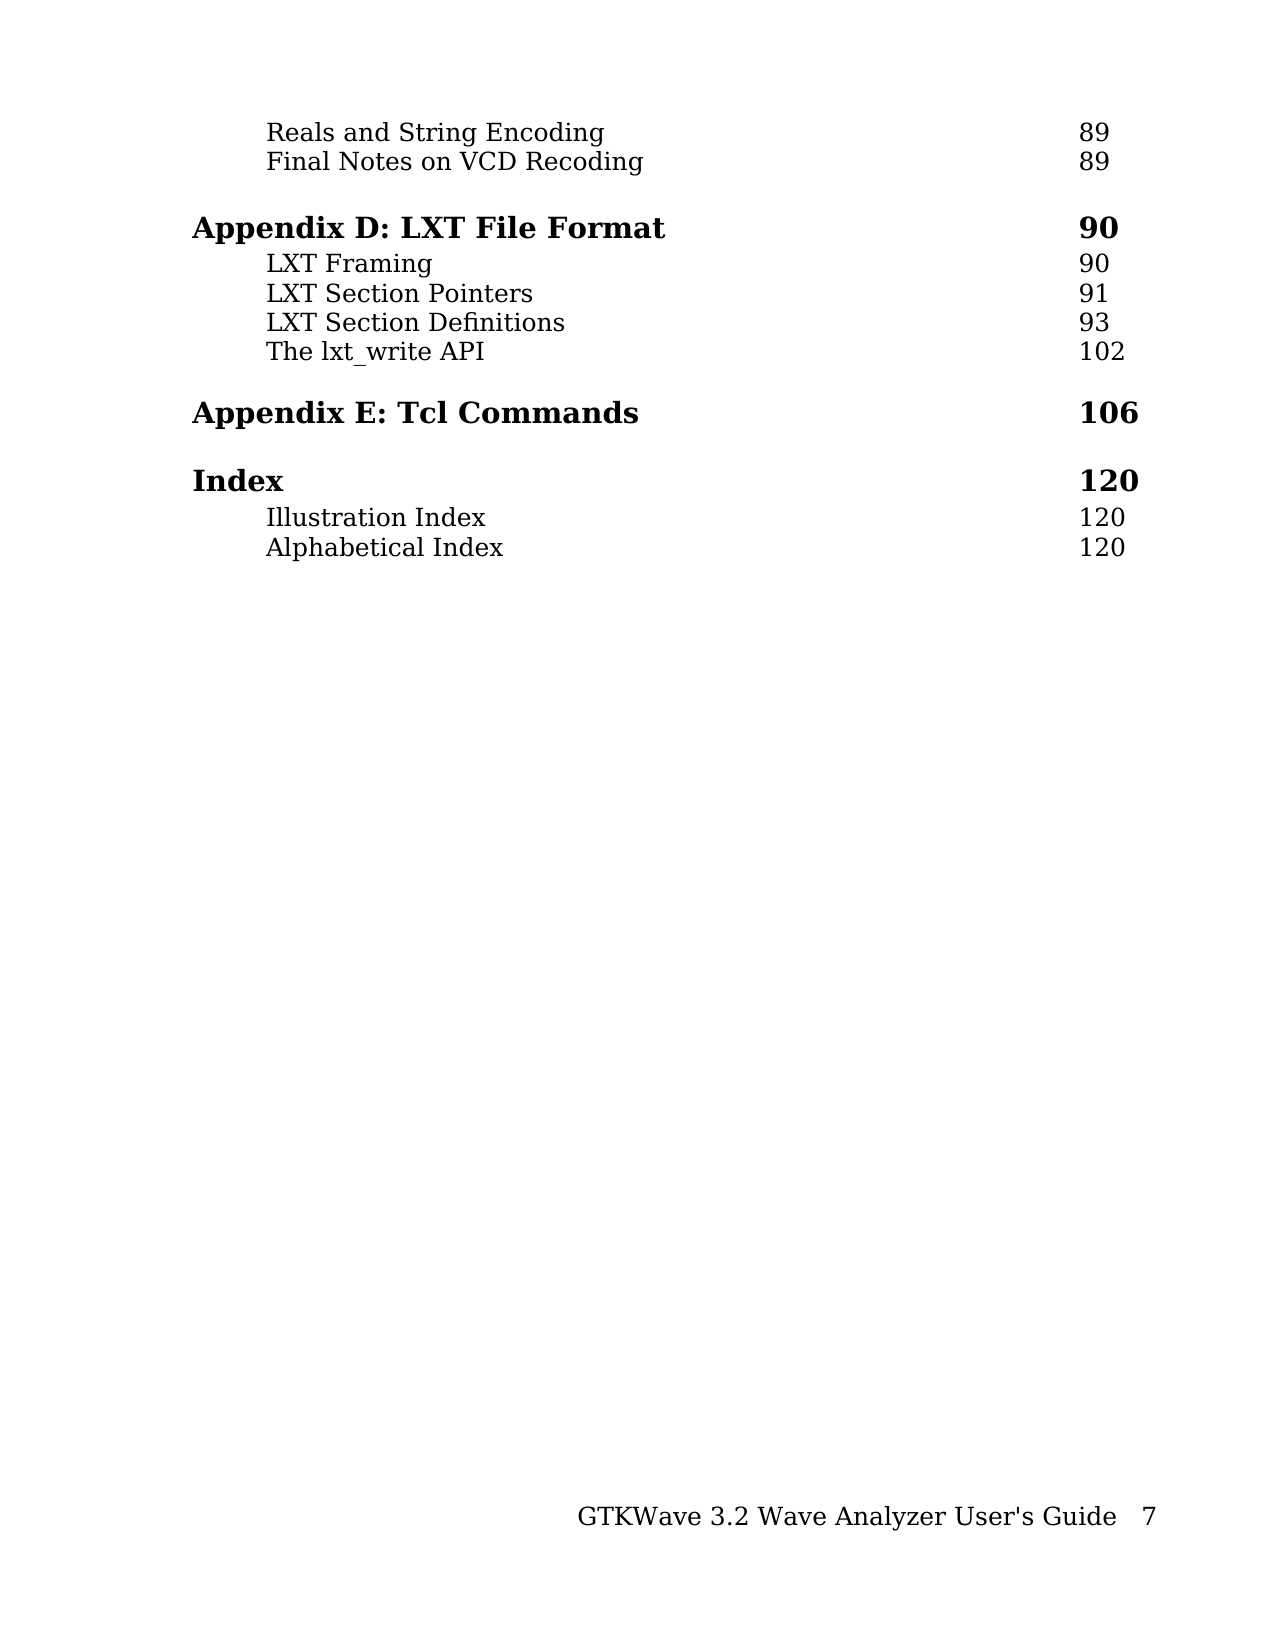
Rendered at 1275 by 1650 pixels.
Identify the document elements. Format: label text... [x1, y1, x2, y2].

text Final Notes on VCD Recoding 88 [118, 147, 1157, 176]
text Alphabetical Index 117 [118, 533, 1157, 562]
text Appendix D: LXT File Format 89 [118, 211, 1157, 245]
text LXT Section Definitions 92 [118, 308, 1157, 338]
text Illustration Index 117 [118, 499, 1157, 533]
text LXT Section Pointers 90 [118, 279, 1157, 308]
text The lxt_write API 101 [118, 338, 1157, 367]
text Reals and String Encoding 88 [118, 118, 1157, 147]
text Index 117 [118, 464, 1157, 499]
text LXT Framing 89 [118, 245, 1157, 279]
text Appendix E: Tcl Commands 105 [118, 396, 1157, 430]
